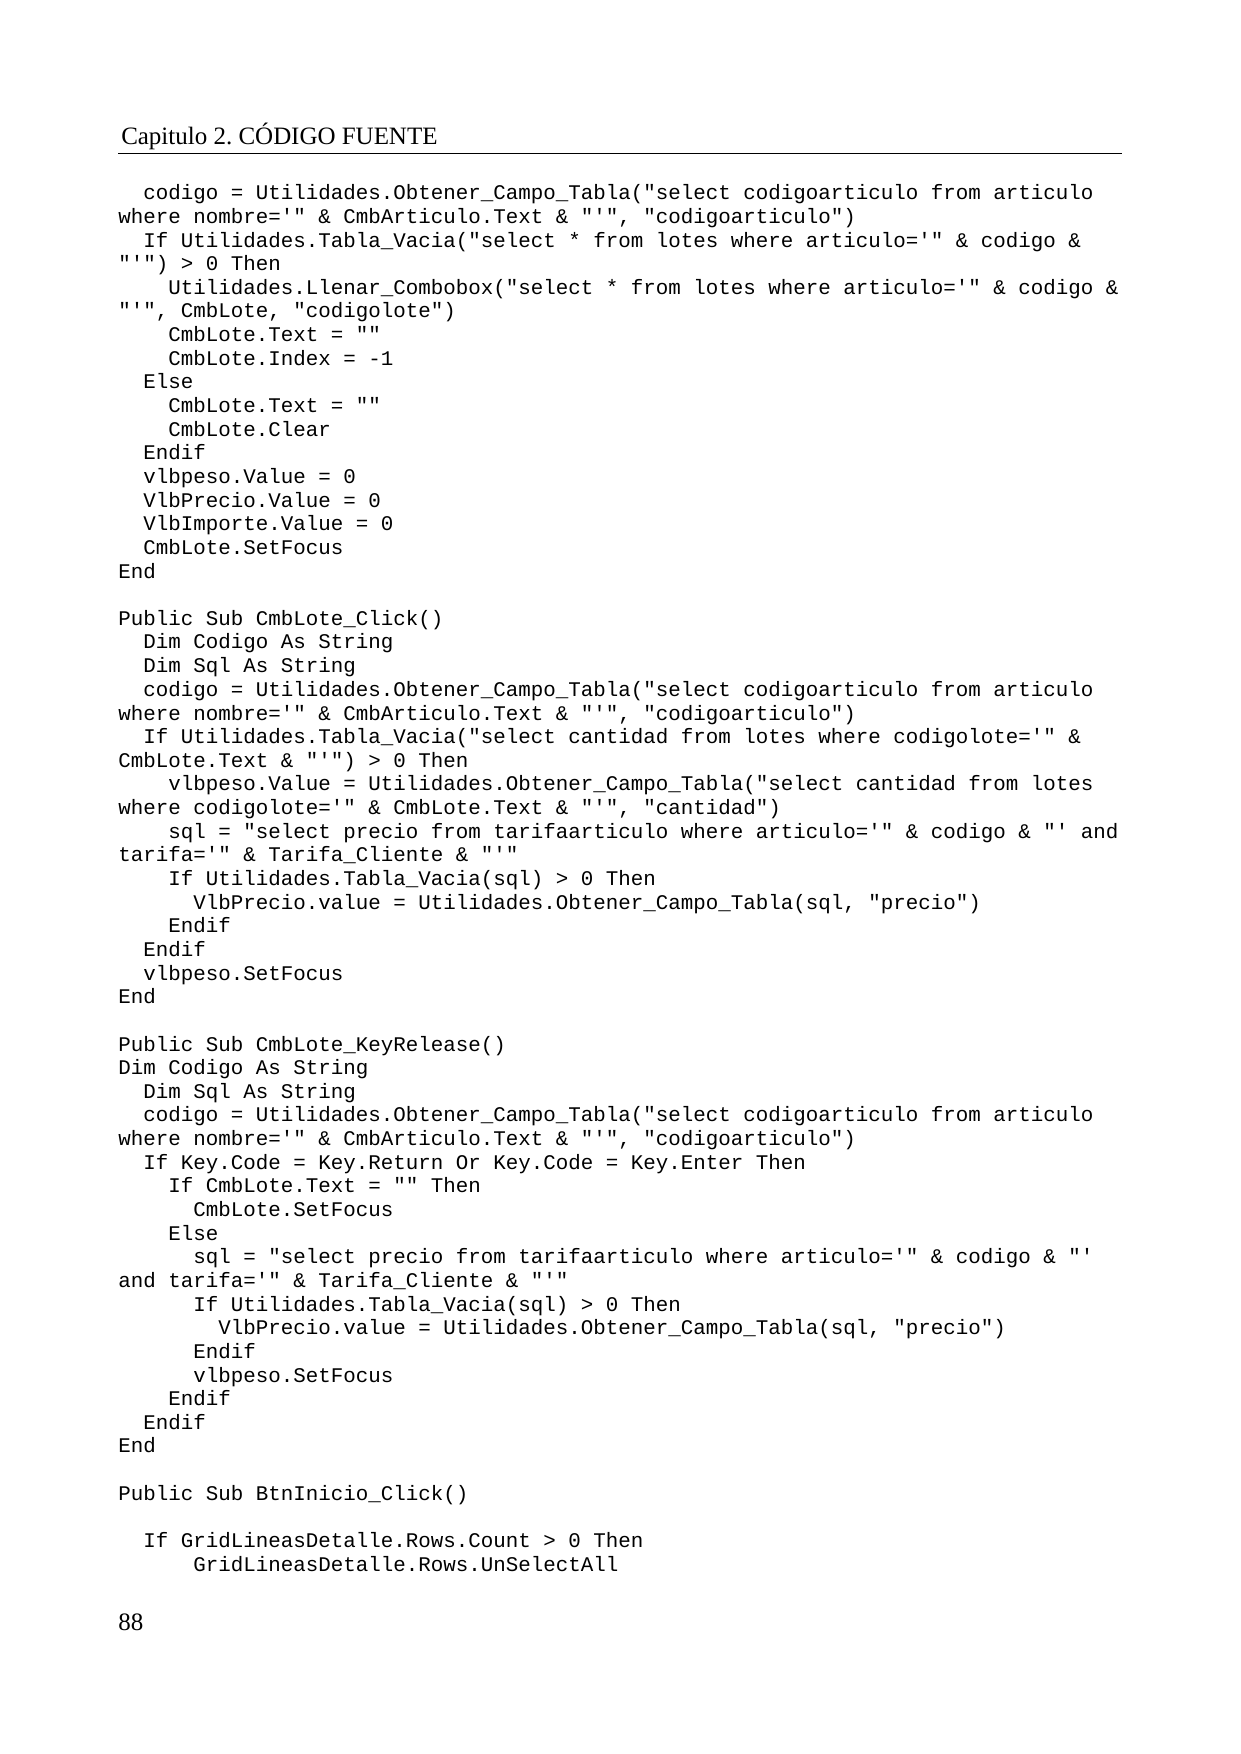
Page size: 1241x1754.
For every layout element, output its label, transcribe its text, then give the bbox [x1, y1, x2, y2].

text GridLineasDetalle.Rows.UnSelectAll [118, 1554, 1122, 1577]
text codigo = Utilidades.Obtener_Campo_Tabla("select codigoarticulo from articulo where nombre='" & CmbArticulo.Text & "'", "codigoarticulo") [118, 1104, 1122, 1152]
text Endif [118, 1412, 1122, 1436]
text sql = "select precio from tarifaarticulo where articulo='" & codigo & "' and tarifa='" & Tarifa_Cliente & "'" [118, 1246, 1122, 1294]
text If Utilidades.Tabla_Vacia(sql) > 0 Then [118, 868, 1122, 892]
text Dim Sql As String [118, 1081, 1122, 1104]
text Utilidades.Llenar_Combobox("select * from lotes where articulo='" & codigo & "'", CmbLote, "codigolote") [118, 277, 1122, 324]
text If Utilidades.Tabla_Vacia(sql) > 0 Then [118, 1294, 1122, 1317]
text Public Sub CmbLote_Click() [118, 608, 1122, 632]
text sql = "select precio from tarifaarticulo where articulo='" & codigo & "' and tarifa='" & Tarifa_Cliente & "'" [118, 821, 1122, 868]
text CmbLote.Index = -1 [118, 348, 1122, 371]
text Else [118, 1223, 1122, 1246]
text codigo = Utilidades.Obtener_Campo_Tabla("select codigoarticulo from articulo where nombre='" & CmbArticulo.Text & "'", "codigoarticulo") [118, 182, 1122, 229]
text Endif [118, 915, 1122, 939]
text If GridLineasDetalle.Rows.Count > 0 Then [118, 1530, 1122, 1554]
text If Utilidades.Tabla_Vacia("select cantidad from lotes where codigolote='" & CmbLote.Text & "'") > 0 Then [118, 726, 1122, 773]
text CmbLote.SetFocus [118, 537, 1122, 561]
text Else [118, 371, 1122, 395]
text vlbpeso.SetFocus [118, 1364, 1122, 1388]
text vlbpeso.SetFocus [118, 963, 1122, 986]
text Public Sub BtnInicio_Click() [118, 1483, 1122, 1506]
text Endif [118, 939, 1122, 963]
text Dim Sql As String [118, 655, 1122, 679]
text End [118, 986, 1122, 1010]
text End [118, 561, 1122, 584]
text CmbLote.Text = "" [118, 395, 1122, 419]
text vlbpeso.Value = 0 [118, 466, 1122, 490]
text VlbImporte.Value = 0 [118, 513, 1122, 537]
text CmbLote.Clear [118, 419, 1122, 442]
text If Key.Code = Key.Return Or Key.Code = Key.Enter Then [118, 1152, 1122, 1175]
text If CmbLote.Text = "" Then [118, 1175, 1122, 1199]
text vlbpeso.Value = Utilidades.Obtener_Campo_Tabla("select cantidad from lotes where codigolote='" & CmbLote.Text & "'", "cantidad") [118, 773, 1122, 821]
text If Utilidades.Tabla_Vacia("select * from lotes where articulo='" & codigo & "'") > 0 Then [118, 229, 1122, 277]
text VlbPrecio.value = Utilidades.Obtener_Campo_Tabla(sql, "precio") [118, 1317, 1122, 1341]
text End [118, 1436, 1122, 1459]
text VlbPrecio.Value = 0 [118, 490, 1122, 513]
text Dim Codigo As String [118, 632, 1122, 655]
text codigo = Utilidades.Obtener_Campo_Tabla("select codigoarticulo from articulo where nombre='" & CmbArticulo.Text & "'", "codigoarticulo") [118, 679, 1122, 726]
text Endif [118, 1341, 1122, 1364]
text Endif [118, 1388, 1122, 1412]
text CmbLote.Text = "" [118, 324, 1122, 348]
text VlbPrecio.value = Utilidades.Obtener_Campo_Tabla(sql, "precio") [118, 892, 1122, 915]
text Dim Codigo As String [118, 1057, 1122, 1081]
text Public Sub CmbLote_KeyRelease() [118, 1033, 1122, 1057]
text CmbLote.SetFocus [118, 1199, 1122, 1223]
text Endif [118, 442, 1122, 466]
